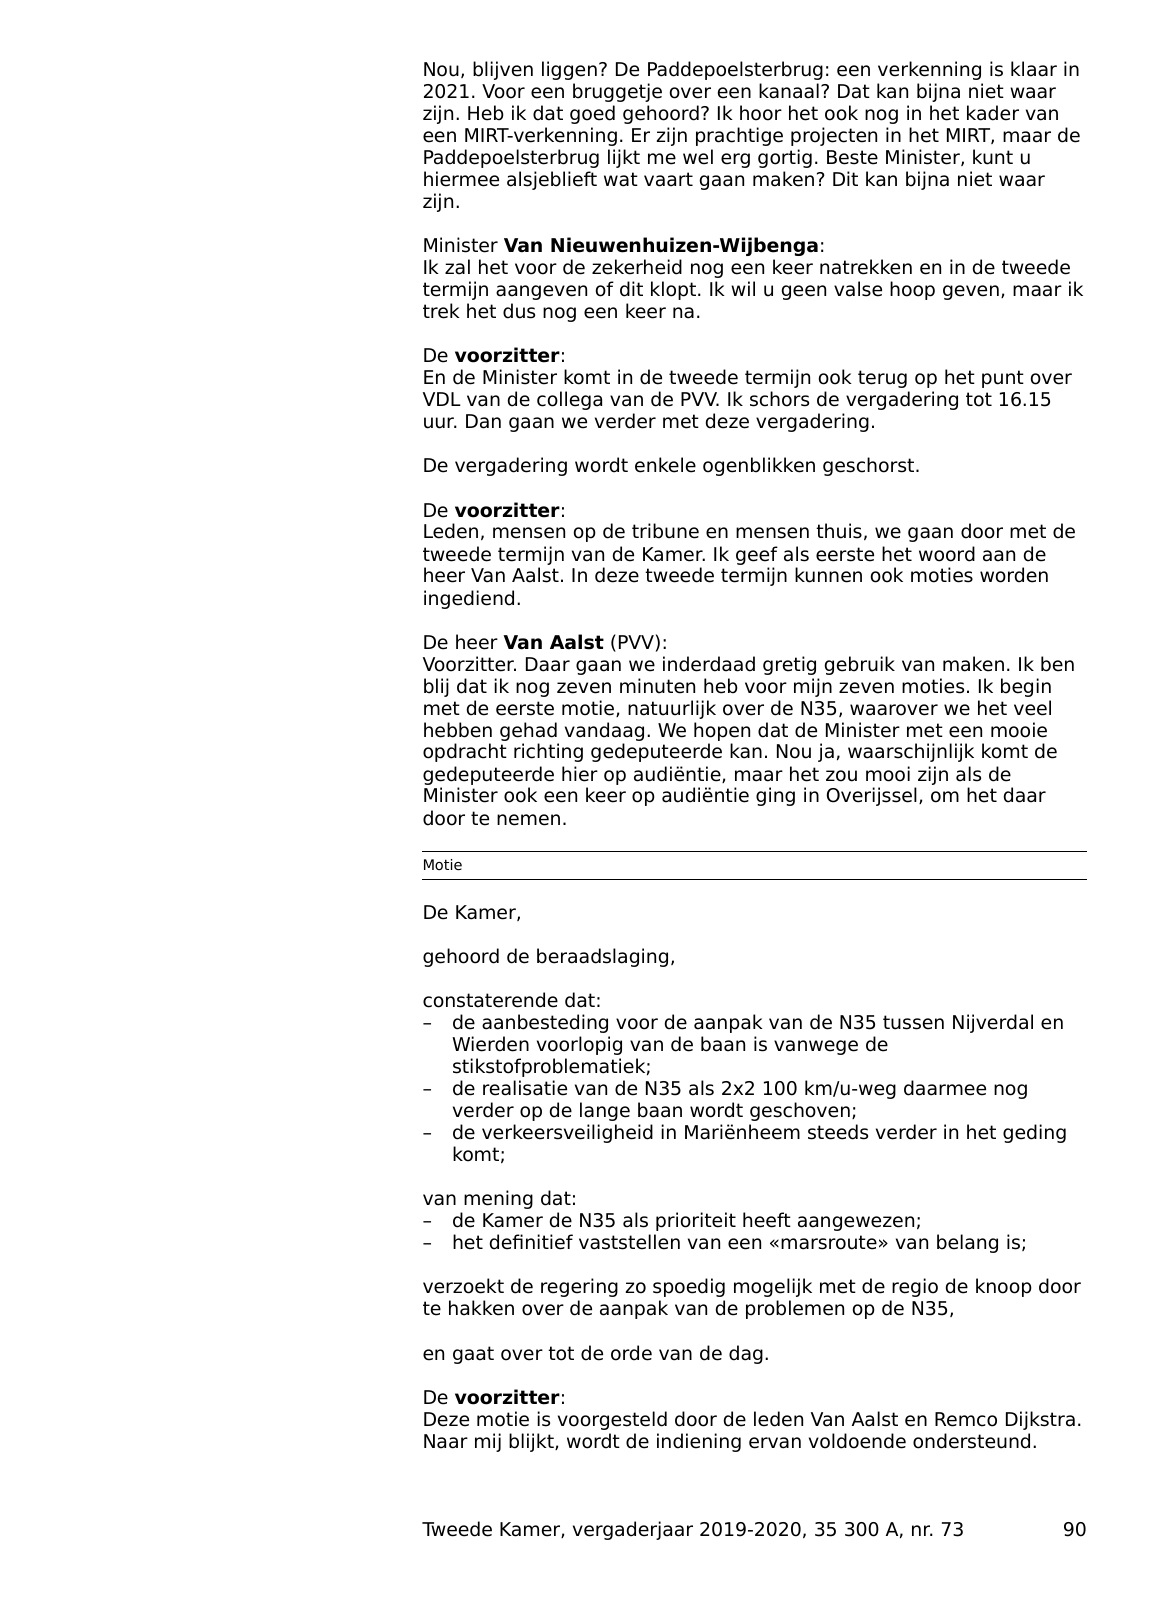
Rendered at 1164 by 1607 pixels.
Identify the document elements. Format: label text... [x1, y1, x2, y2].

text De voorzitter: [422, 345, 1087, 367]
text van mening dat: [422, 1188, 1087, 1210]
text en gaat over tot de orde van de dag. [422, 1342, 1087, 1364]
text Minister Van Nieuwenhuizen-Wijbenga: [422, 235, 1087, 257]
text gehoord de beraadslaging, [422, 946, 1087, 968]
text De vergadering wordt enkele ogenblikken geschorst. [422, 455, 1087, 477]
text Leden, mensen op de tribune en mensen thuis, we gaan door met de tweede termijn van de Kamer. Ik geef als eerste het woord aan de heer Van Aalst. In deze tweede termijn kunnen ook moties worden ingediend. [422, 521, 1087, 609]
text – de aanbesteding voor de aanpak van de N35 tussen Nijverdal en Wierden voorlopig van de baan is vanwege de stikstofproblematiek; [422, 1012, 1087, 1078]
text – de realisatie van de N35 als 2x2 100 km/u-weg daarmee nog verder op de lange baan wordt geschoven; [422, 1078, 1087, 1122]
text Ik zal het voor de zekerheid nog een keer natrekken en in de tweede termijn aangeven of dit klopt. Ik wil u geen valse hoop geven, maar ik trek het dus nog een keer na. [422, 257, 1087, 323]
text De Kamer, [422, 902, 1087, 924]
text De heer Van Aalst (PVV): [422, 632, 1087, 653]
text Deze motie is voorgesteld door de leden Van Aalst en Remco Dijkstra. Naar mij blijkt, wordt de indiening ervan voldoende ondersteund. [422, 1409, 1087, 1453]
text En de Minister komt in de tweede termijn ook terug op het punt over VDL van de collega van de PVV. Ik schors de vergadering tot 16.15 uur. Dan gaan we verder met deze vergadering. [422, 367, 1087, 433]
text De voorzitter: [422, 1387, 1087, 1409]
text verzoekt de regering zo spoedig mogelijk met de regio de knoop door te hakken over de aanpak van de problemen op de N35, [422, 1276, 1087, 1320]
text constaterende dat: [422, 990, 1087, 1012]
text Voorzitter. Daar gaan we inderdaad gretig gebruik van maken. Ik ben blij dat ik nog zeven minuten heb voor mijn zeven moties. Ik begin met de eerste motie, natuurlijk over de N35, waarover we het veel hebben gehad vandaag. We hopen dat de Minister met een mooie opdracht richting gedeputeerde kan. Nou ja, waarschijnlijk komt de gedeputeerde hier op audiëntie, maar het zou mooi zijn als de Minister ook een keer op audiëntie ging in Overijssel, om het daar door te nemen. [422, 653, 1087, 829]
text Nou, blijven liggen? De Paddepoelsterbrug: een verkenning is klaar in 2021. Voor een bruggetje over een kanaal? Dat kan bijna niet waar zijn. Heb ik dat goed gehoord? Ik hoor het ook nog in het kader van een MIRT-verkenning. Er zijn prachtige projecten in het MIRT, maar de Paddepoelsterbrug lijkt me wel erg gortig. Beste Minister, kunt u hiermee alsjeblieft wat vaart gaan maken? Dit kan bijna niet waar zijn. [422, 59, 1087, 213]
text – de verkeersveiligheid in Mariënheem steeds verder in het geding komt; [422, 1122, 1087, 1166]
text – de Kamer de N35 als prioriteit heeft aangewezen; [422, 1210, 1087, 1232]
text De voorzitter: [422, 499, 1087, 521]
table_header Motie [422, 852, 1087, 879]
text – het definitief vaststellen van een «marsroute» van belang is; [422, 1232, 1087, 1254]
